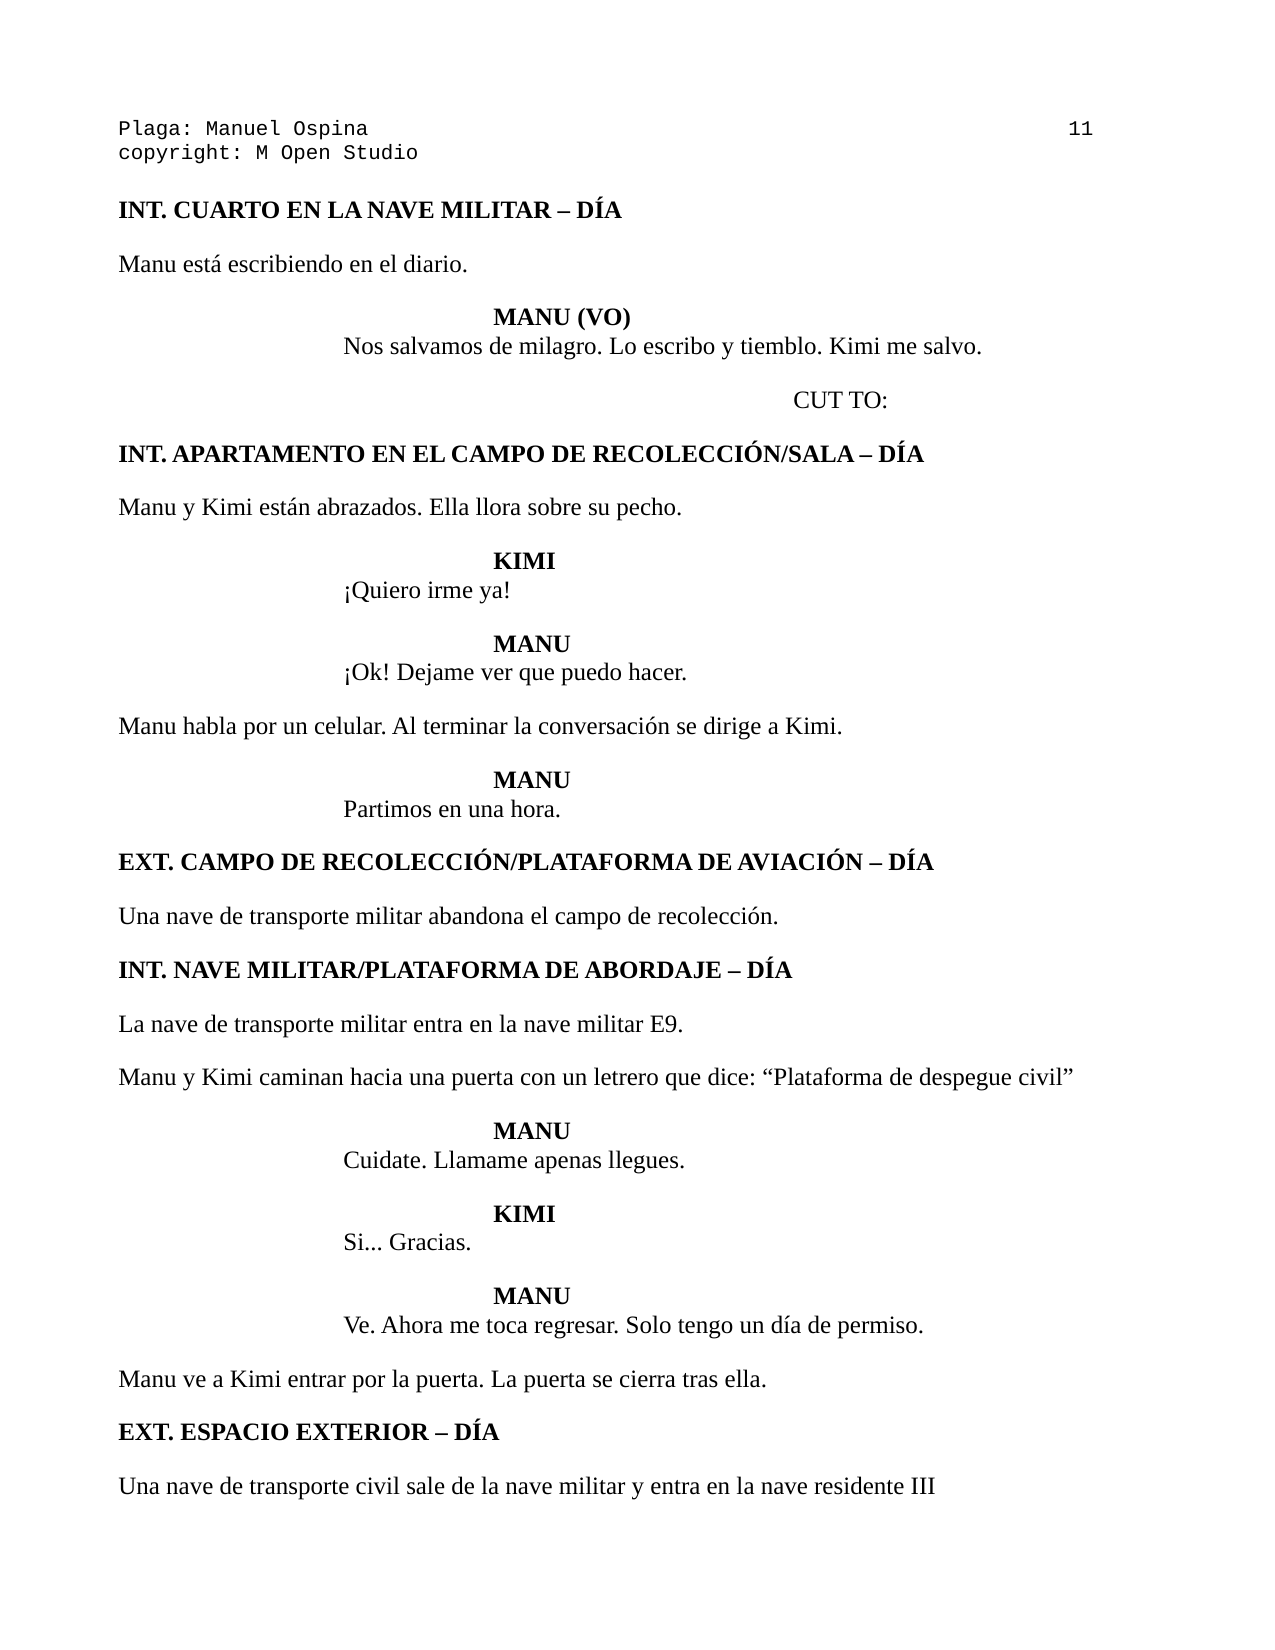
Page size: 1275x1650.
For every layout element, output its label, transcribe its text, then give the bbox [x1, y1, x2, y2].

text La nave de transporte militar entra en la nave militar E9. [118, 1009, 1157, 1037]
text Kimi [493, 1199, 1007, 1227]
text Cut to: [793, 385, 1157, 414]
text Ext. Campo de recolección/Plataforma de aviación – día [118, 847, 1157, 876]
text Manu [493, 1116, 1007, 1145]
text Manu [493, 629, 1007, 657]
text Int. Cuarto en la nave militar – día [118, 195, 1157, 224]
text ¡Quiero irme ya! [343, 575, 1007, 604]
text Manu ve a Kimi entrar por la puerta. La puerta se cierra tras ella. [118, 1364, 1157, 1392]
text Kimi [493, 546, 1007, 575]
text Manu [493, 765, 1007, 794]
text Manu está escribiendo en el diario. [118, 249, 1157, 277]
text Manu (vo) [493, 302, 1007, 331]
text Int. Apartamento en el campo de recolección/sala – día [118, 439, 1157, 467]
text Ext. Espacio exterior – Día [118, 1417, 1157, 1446]
text Una nave de transporte militar abandona el campo de recolección. [118, 901, 1157, 930]
text Ve. Ahora me toca regresar. Solo tengo un día de permiso. [343, 1310, 1007, 1339]
text Manu y Kimi están abrazados. Ella llora sobre su pecho. [118, 492, 1157, 521]
text ¡Ok! Dejame ver que puedo hacer. [343, 657, 1007, 686]
text Cuidate. Llamame apenas llegues. [343, 1145, 1007, 1174]
text Manu [493, 1281, 1007, 1310]
text Manu y Kimi caminan hacia una puerta con un letrero que dice: “Plataforma de despegue civil” [118, 1062, 1157, 1091]
text Int. Nave militar/Plataforma de abordaje – día [118, 955, 1157, 984]
text Manu habla por un celular. Al terminar la conversación se dirige a Kimi. [118, 711, 1157, 740]
text Partimos en una hora. [343, 794, 1007, 822]
text Una nave de transporte civil sale de la nave militar y entra en la nave residente III [118, 1471, 1157, 1500]
text Nos salvamos de milagro. Lo escribo y tiemblo. Kimi me salvo. [343, 331, 1007, 360]
text Si... Gracias. [343, 1227, 1007, 1256]
